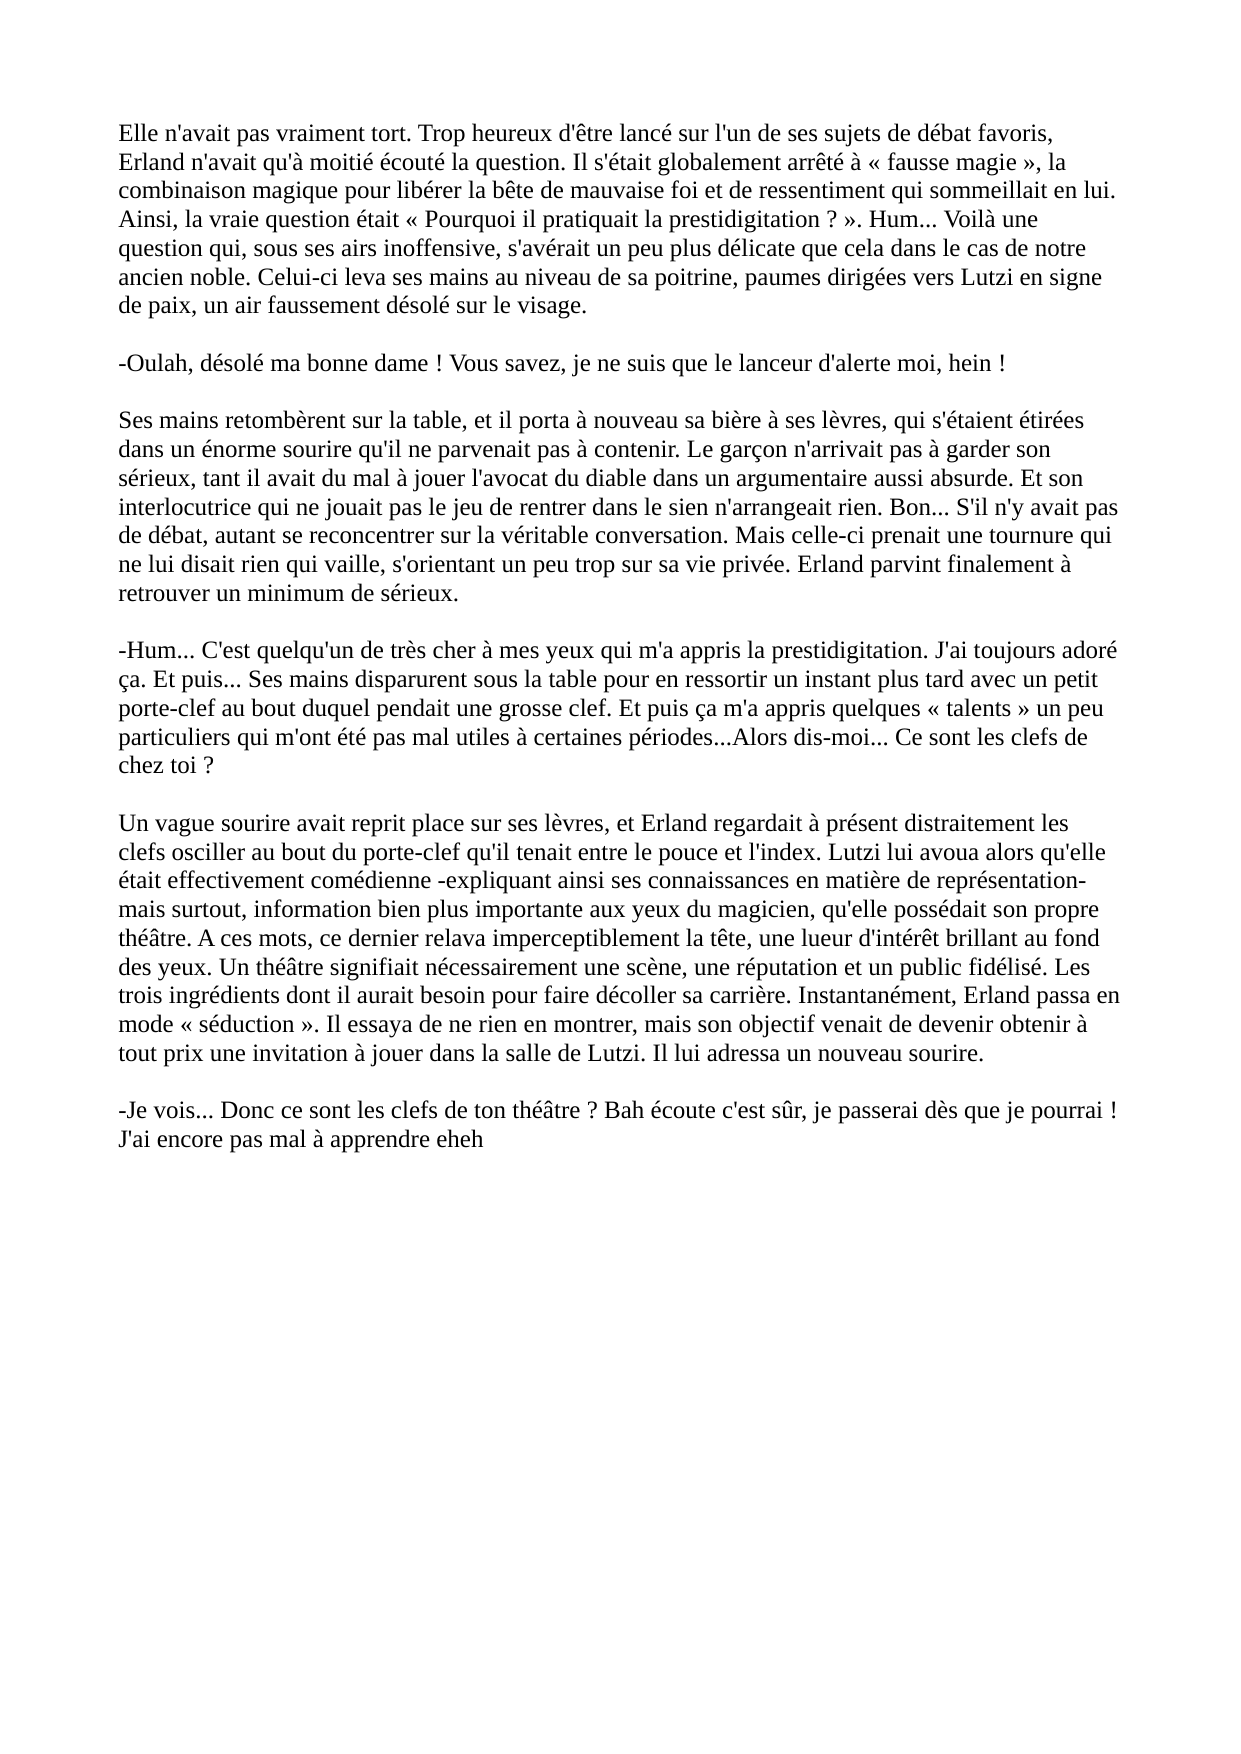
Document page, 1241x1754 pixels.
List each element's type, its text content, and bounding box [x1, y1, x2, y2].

text Ses mains retombèrent sur la table, et il porta à nouveau sa bière à ses lèvres, qui s'étaient étirées dans un énorme sourire qu'il ne parvenait pas à contenir. Le garçon n'arrivait pas à garder son sérieux, tant il avait du mal à jouer l'avocat du diable dans un argumentaire aussi absurde. Et son interlocutrice qui ne jouait pas le jeu de rentrer dans le sien n'arrangeait rien. Bon... S'il n'y avait pas de débat, autant se reconcentrer sur la véritable conversation. Mais celle-ci prenait une tournure qui ne lui disait rien qui vaille, s'orientant un peu trop sur sa vie privée. Erland parvint finalement à retrouver un minimum de sérieux. [118, 406, 1122, 607]
text -Hum... C'est quelqu'un de très cher à mes yeux qui m'a appris la prestidigitation. J'ai toujours adoré ça. Et puis... Ses mains disparurent sous la table pour en ressortir un instant plus tard avec un petit porte-clef au bout duquel pendait une grosse clef. Et puis ça m'a appris quelques « talents » un peu particuliers qui m'ont été pas mal utiles à certaines périodes...Alors dis-moi... Ce sont les clefs de chez toi ? [118, 636, 1122, 779]
text -Oulah, désolé ma bonne dame ! Vous savez, je ne suis que le lanceur d'alerte moi, hein ! [118, 348, 1122, 377]
text Elle n'avait pas vraiment tort. Trop heureux d'être lancé sur l'un de ses sujets de débat favoris, Erland n'avait qu'à moitié écouté la question. Il s'était globalement arrêté à « fausse magie », la combinaison magique pour libérer la bête de mauvaise foi et de ressentiment qui sommeillait en lui. Ainsi, la vraie question était « Pourquoi il pratiquait la prestidigitation ? ». Hum... Voilà une question qui, sous ses airs inoffensive, s'avérait un peu plus délicate que cela dans le cas de notre ancien noble. Celui-ci leva ses mains au niveau de sa poitrine, paumes dirigées vers Lutzi en signe de paix, un air faussement désolé sur le visage. [118, 118, 1122, 319]
text Un vague sourire avait reprit place sur ses lèvres, et Erland regardait à présent distraitement les clefs osciller au bout du porte-clef qu'il tenait entre le pouce et l'index. Lutzi lui avoua alors qu'elle était effectivement comédienne -expliquant ainsi ses connaissances en matière de représentation- mais surtout, information bien plus importante aux yeux du magicien, qu'elle possédait son propre théâtre. A ces mots, ce dernier relava imperceptiblement la tête, une lueur d'intérêt brillant au fond des yeux. Un théâtre signifiait nécessairement une scène, une réputation et un public fidélisé. Les trois ingrédients dont il aurait besoin pour faire décoller sa carrière. Instantanément, Erland passa en mode « séduction ». Il essaya de ne rien en montrer, mais son objectif venait de devenir obtenir à tout prix une invitation à jouer dans la salle de Lutzi. Il lui adressa un nouveau sourire. [118, 808, 1122, 1067]
text -Je vois... Donc ce sont les clefs de ton théâtre ? Bah écoute c'est sûr, je passerai dès que je pourrai ! J'ai encore pas mal à apprendre eheh [118, 1096, 1122, 1153]
